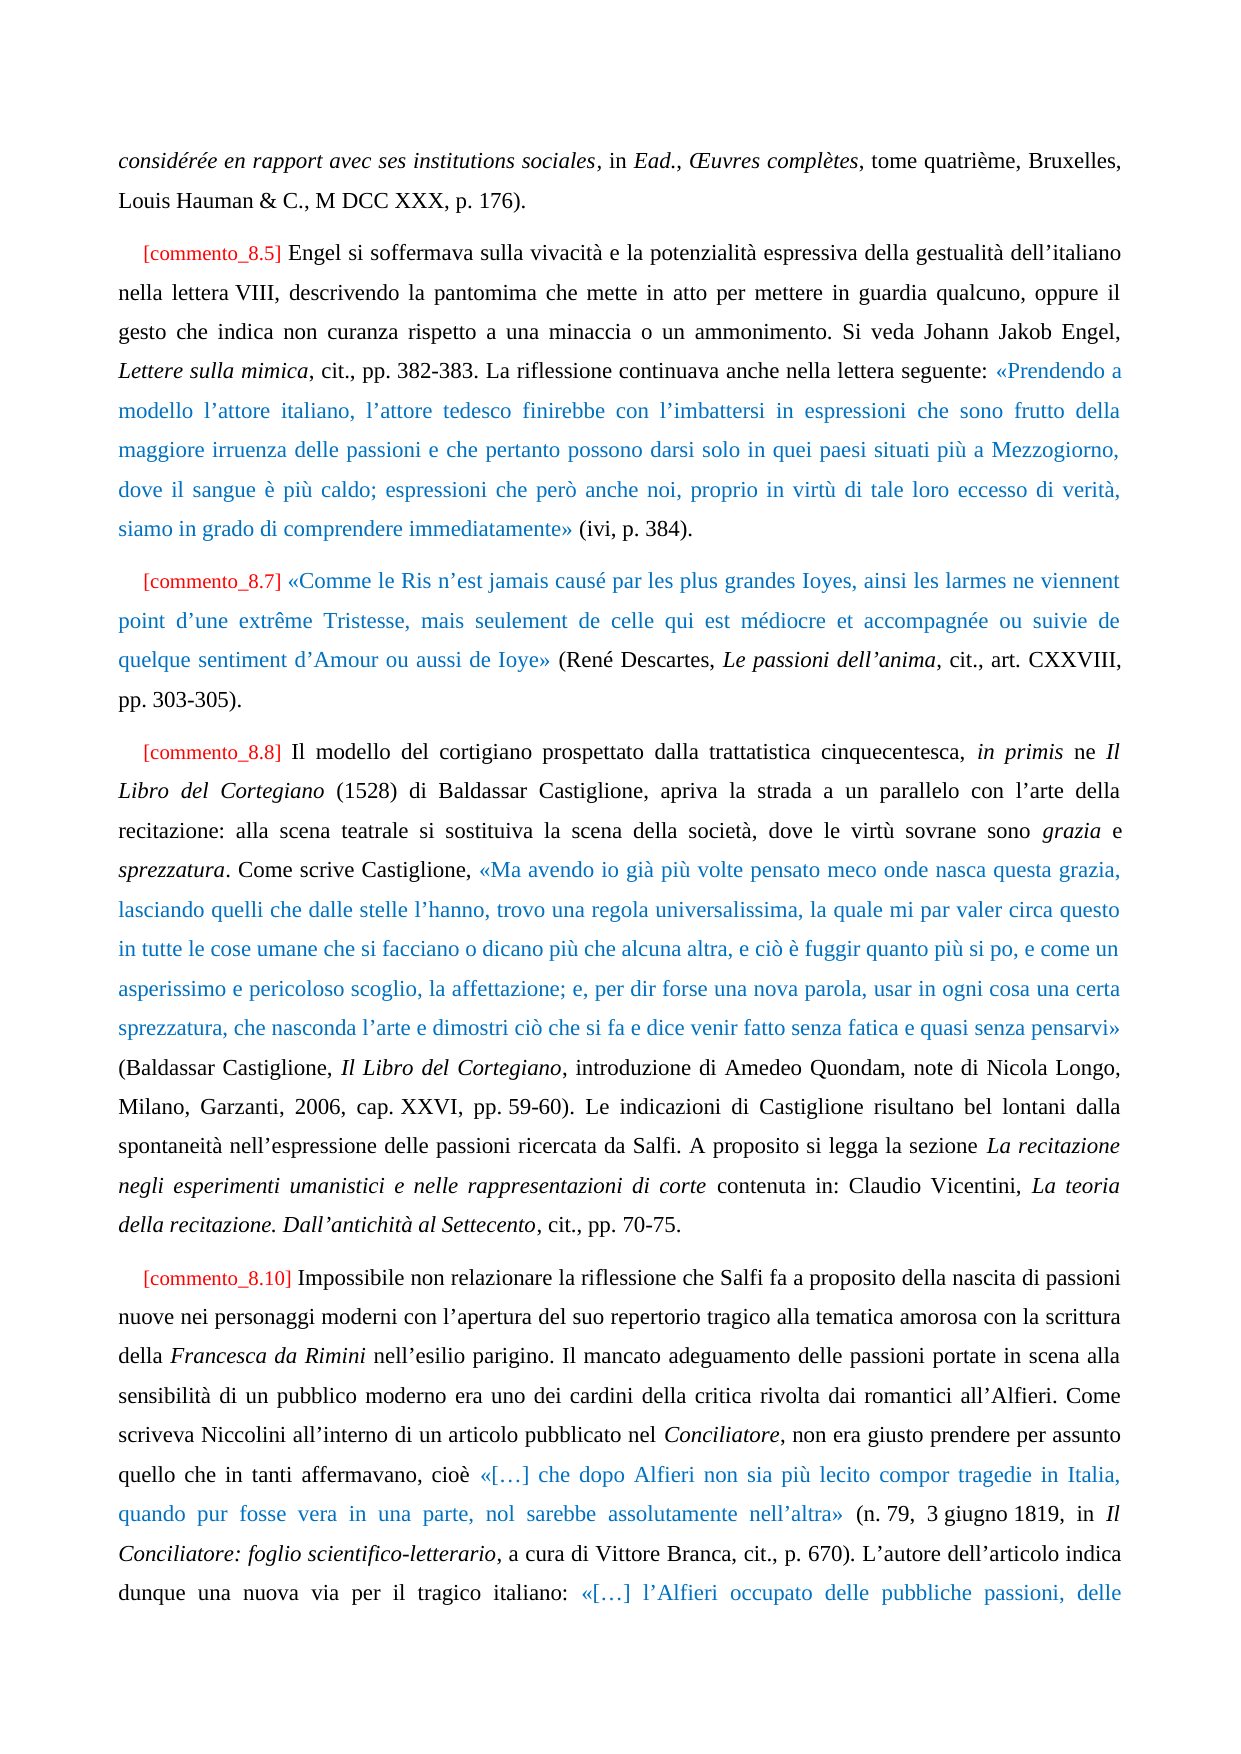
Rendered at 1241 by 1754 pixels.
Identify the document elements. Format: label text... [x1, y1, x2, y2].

text considérée en rapport avec ses institutions sociales, in Ead., Œuvres complètes, tome quatrième, Bruxelles, Louis Hauman & C., M DCC XXX, p. 176). [118, 148, 1122, 213]
text [commento_8.5] Engel si soffermava sulla vivacità e la potenzialità espressiva della gestualità dell’italiano nella lettera VIII, descrivendo la pantomima che mette in atto per mettere in guardia qualcuno, oppure il gesto che indica non curanza rispetto a una minaccia o un ammonimento. Si veda Johann Jakob Engel, Lettere sulla mimica, cit., pp. 382-383. La riflessione continuava anche nella lettera seguente: «Prendendo a modello l’attore italiano, l’attore tedesco finirebbe con l’imbattersi in espressioni che sono frutto della maggiore irruenza delle passioni e che pertanto possono darsi solo in quei paesi situati più a Mezzogiorno, dove il sangue è più caldo; espressioni che però anche noi, proprio in virtù di tale loro eccesso di verità, siamo in grado di comprendere immediatamente» (ivi, p. 384). [118, 239, 1122, 542]
text [commento_8.8] Il modello del cortigiano prospettato dalla trattatistica cinquecentesca, in primis ne Il Libro del Cortegiano (1528) di Baldassar Castiglione, apriva la strada a un parallelo con l’arte della recitazione: alla scena teatrale si sostituiva la scena della società, dove le virtù sovrane sono grazia e sprezzatura. Come scrive Castiglione, «Ma avendo io già più volte pensato meco onde nasca questa grazia, lasciando quelli che dalle stelle l’hanno, trovo una regola universalissima, la quale mi par valer circa questo in tutte le cose umane che si facciano o dicano più che alcuna altra, e ciò è fuggir quanto più si po, e come un asperissimo e pericoloso scoglio, la affettazione; e, per dir forse una nova parola, usar in ogni cosa una certa sprezzatura, che nasconda l’arte e dimostri ciò che si fa e dice venir fatto senza fatica e quasi senza pensarvi» (Baldassar Castiglione, Il Libro del Cortegiano, introduzione di Amedeo Quondam, note di Nicola Longo, Milano, Garzanti, 2006, cap. XXVI, pp. 59-60). Le indicazioni di Castiglione risultano bel lontani dalla spontaneità nell’espressione delle passioni ricercata da Salfi. A proposito si legga la sezione La recitazione negli esperimenti umanistici e nelle rappresentazioni di corte contenuta in: Claudio Vicentini, La teoria della recitazione. Dall’antichità al Settecento, cit., pp. 70-75. [118, 738, 1122, 1238]
text [commento_8.7] «Comme le Ris n’est jamais causé par les plus grandes Ioyes, ainsi les larmes ne viennent point d’une extrême Tristesse, mais seulement de celle qui est médiocre et accompagnée ou suivie de quelque sentiment d’Amour ou aussi de Ioye» (René Descartes, Le passioni dell’anima, cit., art. CXXVIII, pp. 303-305). [118, 567, 1122, 712]
text [commento_8.10] Impossibile non relazionare la riflessione che Salfi fa a proposito della nascita di passioni nuove nei personaggi moderni con l’apertura del suo repertorio tragico alla tematica amorosa con la scrittura della Francesca da Rimini nell’esilio parigino. Il mancato adeguamento delle passioni portate in scena alla sensibilità di un pubblico moderno era uno dei cardini della critica rivolta dai romantici all’Alfieri. Come scriveva Niccolini all’interno di un articolo pubblicato nel Conciliatore, non era giusto prendere per assunto quello che in tanti affermavano, cioè «[…] che dopo Alfieri non sia più lecito compor tragedie in Italia, quando pur fosse vera in una parte, nol sarebbe assolutamente nell’altra» (n. 79, 3 giugno 1819, in Il Conciliatore: foglio scientifico-letterario, a cura di Vittore Branca, cit., p. 670). L’autore dell’articolo indica dunque una nuova via per il tragico italiano: «[…] l’Alfieri occupato delle pubbliche passioni, delle [118, 1263, 1122, 1606]
